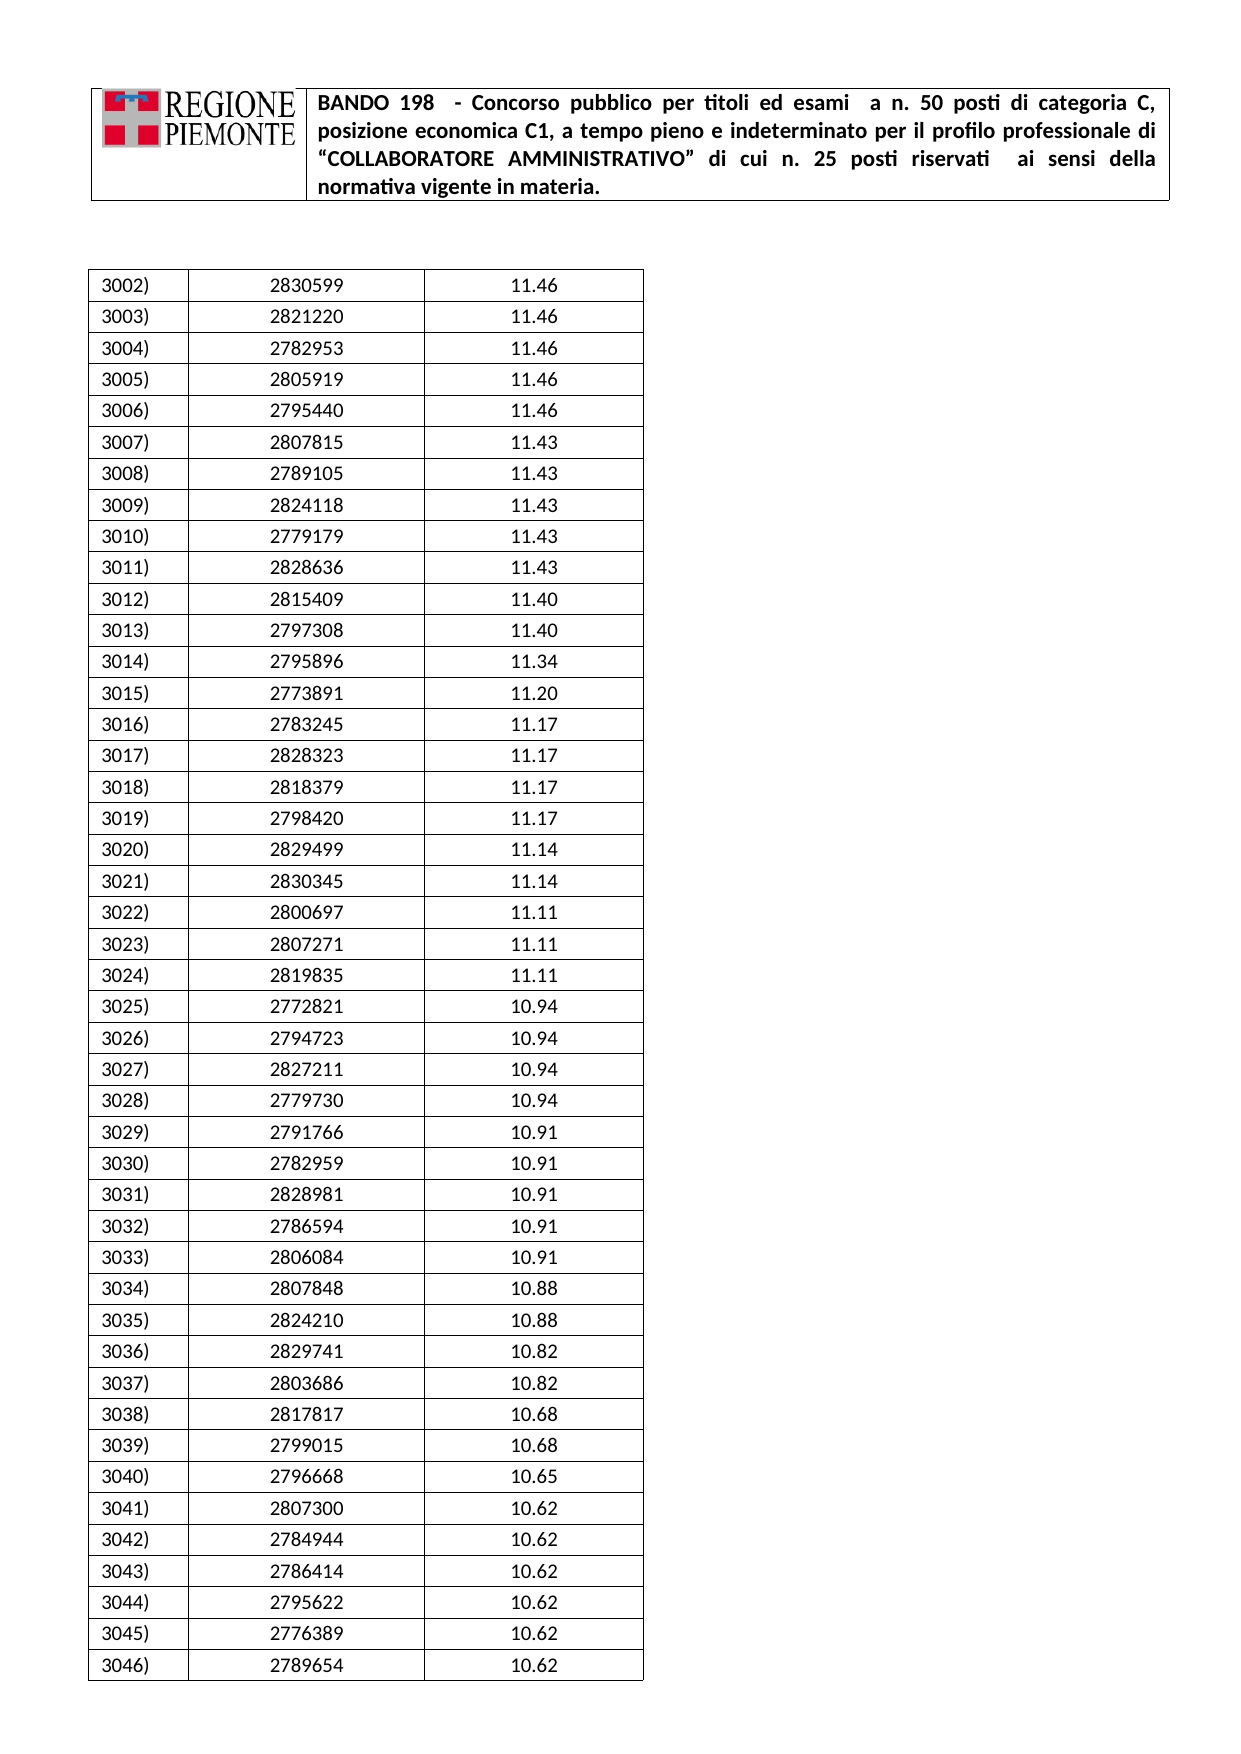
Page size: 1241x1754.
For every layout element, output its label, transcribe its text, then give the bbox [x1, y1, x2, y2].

table_cell [89, 302, 188, 332]
table_cell [89, 490, 188, 520]
table_cell 11,43 [425, 427, 643, 457]
table_cell 11,14 [425, 866, 643, 896]
table_cell 2786414 [189, 1556, 424, 1586]
table_cell [89, 1148, 188, 1178]
table_cell 10,62 [425, 1587, 643, 1617]
table_cell [89, 1619, 188, 1649]
table_cell 10,91 [425, 1148, 643, 1178]
table_cell 10,88 [425, 1274, 643, 1304]
table_cell 2776389 [189, 1619, 424, 1649]
table_cell [89, 1399, 188, 1429]
table_cell [89, 678, 188, 708]
table_cell 2786594 [189, 1211, 424, 1241]
table_cell [89, 897, 188, 928]
table_cell [89, 584, 188, 614]
table_cell [89, 270, 188, 301]
table_cell 10,91 [425, 1211, 643, 1241]
table_cell [89, 960, 188, 990]
table_cell 2829741 [189, 1336, 424, 1367]
table_cell 2797308 [189, 615, 424, 646]
table_cell 2828323 [189, 741, 424, 771]
table_cell 2830345 [189, 866, 424, 896]
table_cell 11,11 [425, 929, 643, 959]
table_cell [89, 364, 188, 395]
table_cell 10,62 [425, 1619, 643, 1649]
table_cell 2807271 [189, 929, 424, 959]
table_cell [89, 929, 188, 959]
table_cell 2773891 [189, 678, 424, 708]
table_cell [89, 1368, 188, 1398]
table_cell 11,17 [425, 772, 643, 802]
table_cell [89, 1556, 188, 1586]
table_cell 2799015 [189, 1430, 424, 1461]
table_cell 11,43 [425, 490, 643, 520]
table_cell 11,43 [425, 521, 643, 551]
table_cell 10,62 [425, 1556, 643, 1586]
table_cell 2830599 [189, 270, 424, 301]
table_cell [89, 1274, 188, 1304]
table_cell [89, 1054, 188, 1084]
table_cell 10,68 [425, 1430, 643, 1461]
table_cell 2784944 [189, 1525, 424, 1555]
table_cell [89, 803, 188, 834]
table_cell 2824210 [189, 1305, 424, 1335]
table_cell 2805919 [189, 364, 424, 395]
table_cell [89, 1023, 188, 1053]
table_cell 2779179 [189, 521, 424, 551]
table_cell 11,40 [425, 615, 643, 646]
table_cell [89, 1242, 188, 1273]
table_cell [89, 1493, 188, 1523]
table_cell 2795440 [189, 396, 424, 426]
table_cell 2796668 [189, 1462, 424, 1492]
table_cell 10,94 [425, 991, 643, 1022]
table_cell 11,20 [425, 678, 643, 708]
table_cell 10,91 [425, 1242, 643, 1273]
table_cell 2828636 [189, 552, 424, 583]
table_cell 2807848 [189, 1274, 424, 1304]
table_cell 2800697 [189, 897, 424, 928]
table_cell [89, 1180, 188, 1210]
table_cell 2795622 [189, 1587, 424, 1617]
table_cell 11,17 [425, 741, 643, 771]
table_cell 10,62 [425, 1493, 643, 1523]
table_cell 10,94 [425, 1086, 643, 1116]
table_cell 2783245 [189, 709, 424, 739]
table_cell 11,34 [425, 647, 643, 677]
table_cell 10,82 [425, 1336, 643, 1367]
table_cell 10,65 [425, 1462, 643, 1492]
table_cell 11,11 [425, 960, 643, 990]
table_cell 2827211 [189, 1054, 424, 1084]
table_cell [89, 647, 188, 677]
table_cell [89, 1117, 188, 1147]
table_cell 10,88 [425, 1305, 643, 1335]
table_cell [89, 991, 188, 1022]
table_cell 2772821 [189, 991, 424, 1022]
table_cell 2803686 [189, 1368, 424, 1398]
table_cell 10,94 [425, 1054, 643, 1084]
table_cell 10,62 [425, 1525, 643, 1555]
table_cell 11,11 [425, 897, 643, 928]
table_cell 2806084 [189, 1242, 424, 1273]
table_cell [89, 1525, 188, 1555]
table_cell 2789654 [189, 1650, 424, 1680]
table_cell 2807300 [189, 1493, 424, 1523]
table_cell 2794723 [189, 1023, 424, 1053]
table_cell 2817817 [189, 1399, 424, 1429]
table_cell 2782953 [189, 333, 424, 363]
table_cell [89, 772, 188, 802]
table_cell 2798420 [189, 803, 424, 834]
table_cell 11,43 [425, 459, 643, 489]
table_cell 10,91 [425, 1180, 643, 1210]
table_cell [89, 1305, 188, 1335]
table_cell [89, 1336, 188, 1367]
table_cell 10,94 [425, 1023, 643, 1053]
table_cell [89, 866, 188, 896]
table_cell 11,46 [425, 302, 643, 332]
table_cell 11,17 [425, 803, 643, 834]
table_cell 2829499 [189, 835, 424, 865]
table_cell 11,46 [425, 270, 643, 301]
picture [101, 87, 296, 148]
table_cell 10,91 [425, 1117, 643, 1147]
table_cell 2819835 [189, 960, 424, 990]
table_cell [89, 521, 188, 551]
table_cell [89, 1462, 188, 1492]
table_cell 11,46 [425, 396, 643, 426]
table_cell [89, 741, 188, 771]
table_cell 2791766 [189, 1117, 424, 1147]
table_cell [89, 333, 188, 363]
table_cell [89, 552, 188, 583]
table_cell [89, 427, 188, 457]
table_cell [89, 709, 188, 739]
table_cell [89, 835, 188, 865]
table_cell 10,68 [425, 1399, 643, 1429]
table_cell 11,14 [425, 835, 643, 865]
table_cell [89, 1430, 188, 1461]
table_cell 10,62 [425, 1650, 643, 1680]
table_cell 2779730 [189, 1086, 424, 1116]
table_cell 2828981 [189, 1180, 424, 1210]
table_cell [89, 396, 188, 426]
table_cell 2824118 [189, 490, 424, 520]
table_cell 11,40 [425, 584, 643, 614]
table_cell 11,43 [425, 552, 643, 583]
table_cell 2782959 [189, 1148, 424, 1178]
table_cell 2818379 [189, 772, 424, 802]
table_cell 2815409 [189, 584, 424, 614]
table_cell [89, 1086, 188, 1116]
table_cell [89, 615, 188, 646]
table_cell 2807815 [189, 427, 424, 457]
table_cell 11,46 [425, 364, 643, 395]
table_cell [89, 1587, 188, 1617]
table_cell 11,46 [425, 333, 643, 363]
table_cell 10,82 [425, 1368, 643, 1398]
table_cell 2821220 [189, 302, 424, 332]
table_cell 2789105 [189, 459, 424, 489]
table_cell [89, 459, 188, 489]
table_cell 2795896 [189, 647, 424, 677]
table_cell [89, 1650, 188, 1680]
table_cell 11,17 [425, 709, 643, 739]
table_cell [89, 1211, 188, 1241]
